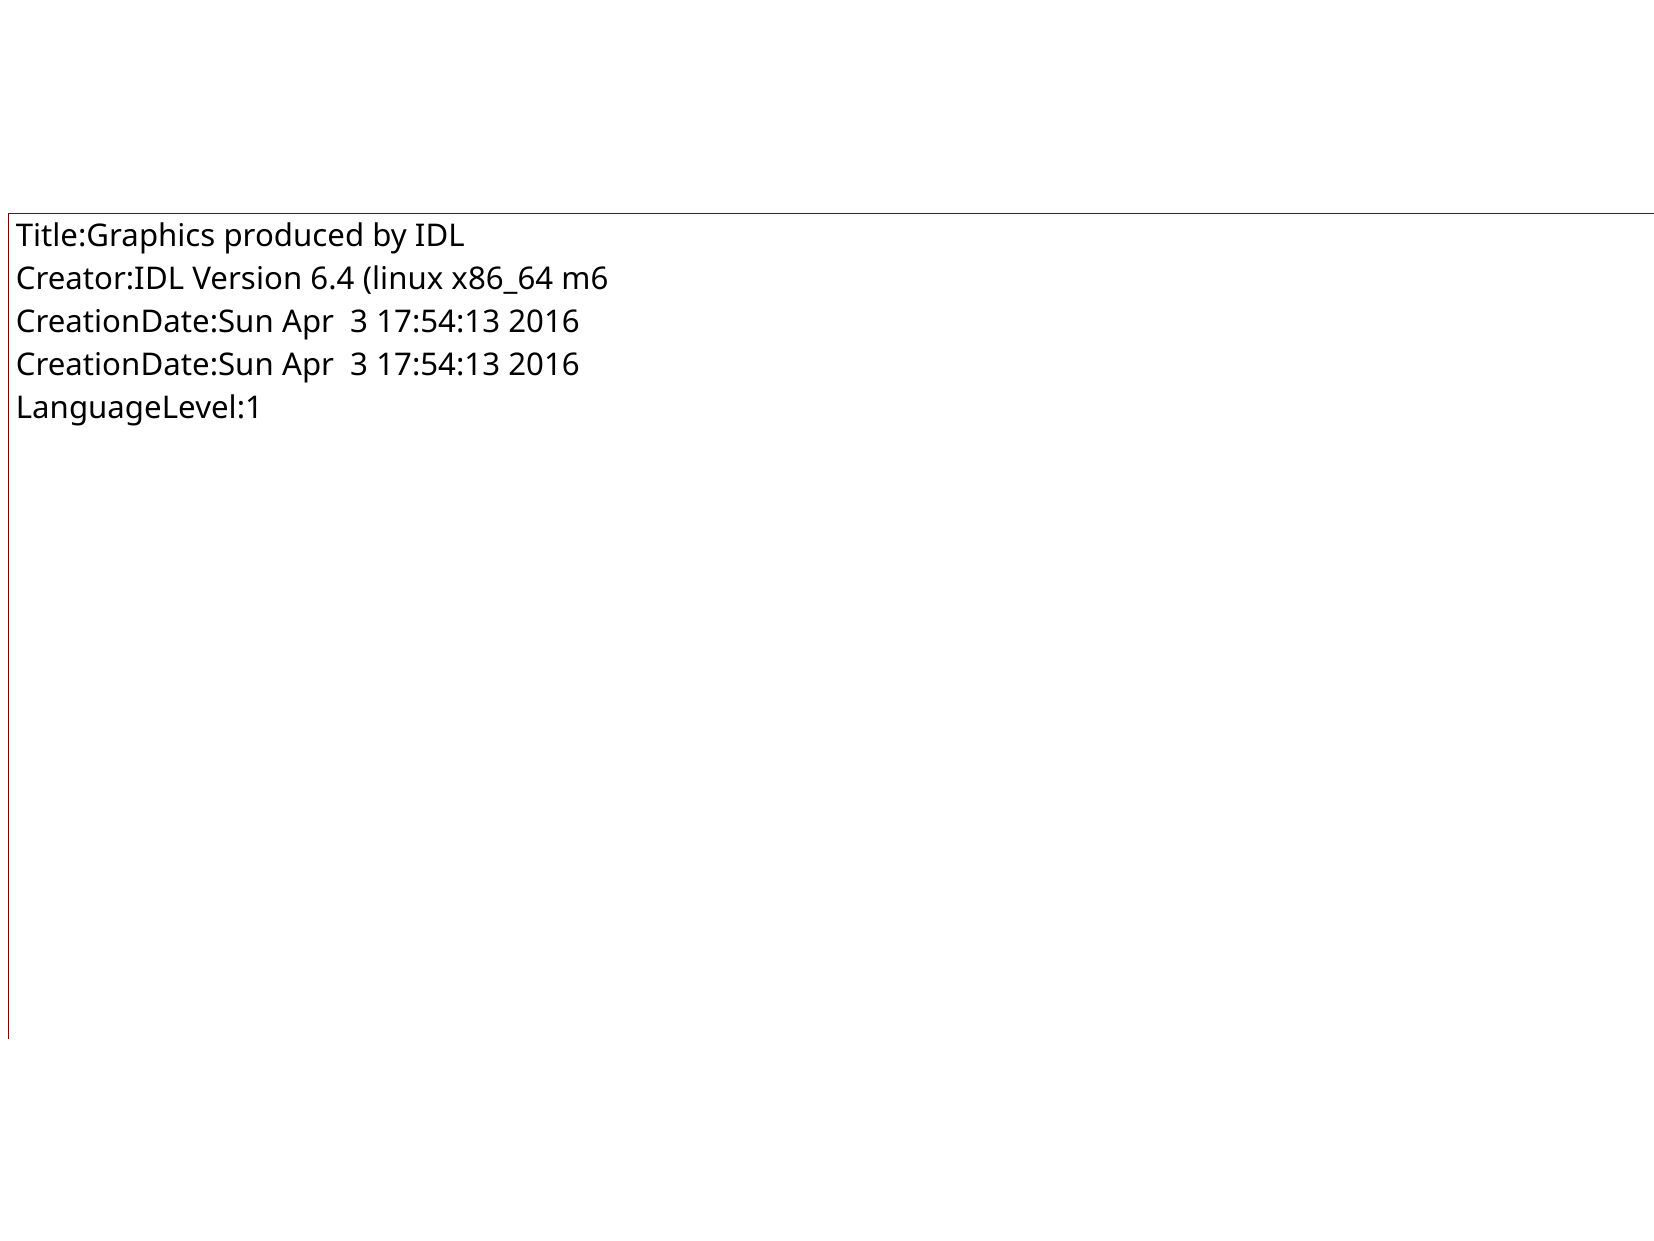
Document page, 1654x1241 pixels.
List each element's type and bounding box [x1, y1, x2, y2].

picture [5, 211, 1654, 1039]
